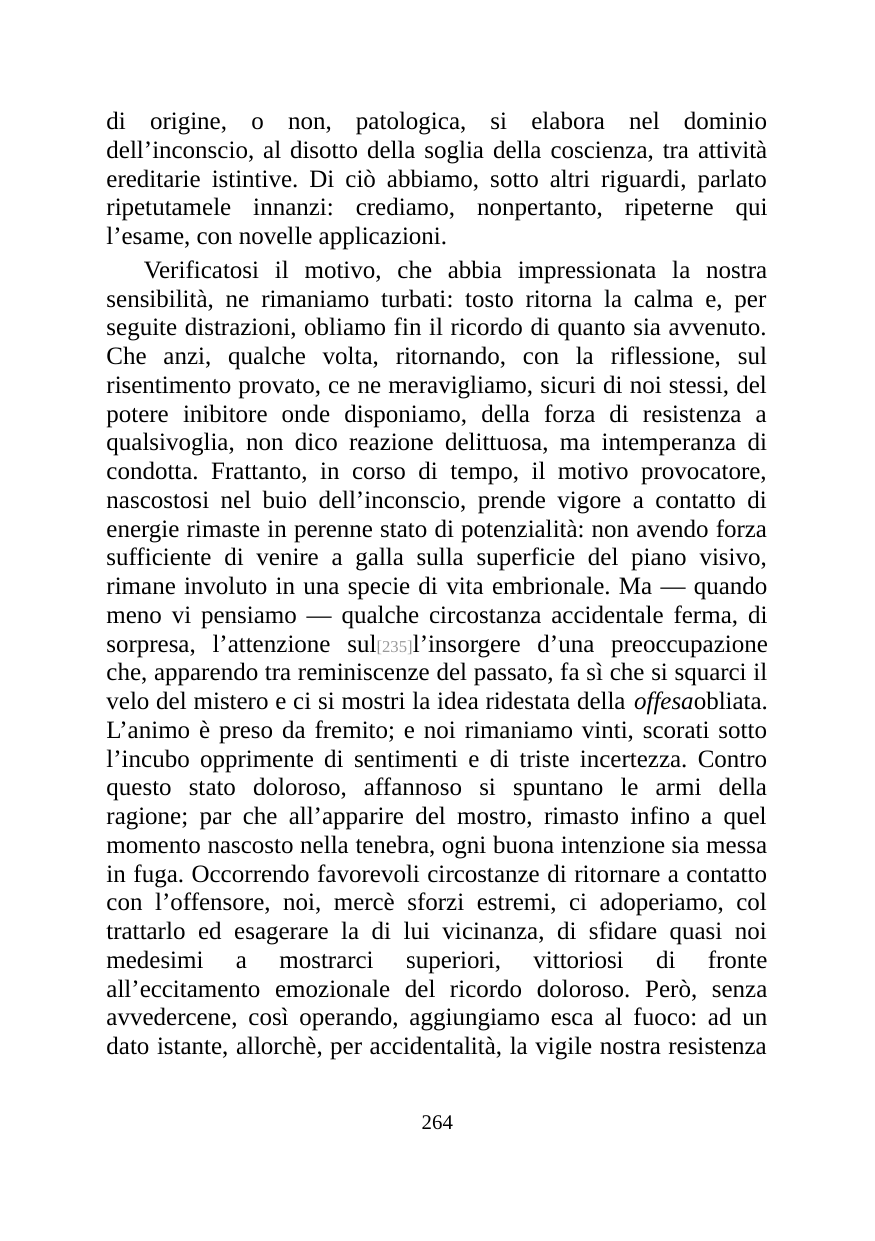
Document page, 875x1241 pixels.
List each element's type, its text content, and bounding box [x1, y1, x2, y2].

text Verificatosi il motivo, che abbia impressionata la nostra sensibilità, ne rimaniamo turbati: tosto ritorna la calma e, per seguite distrazioni, obliamo fin il ricordo di quanto sia avvenuto. Che anzi, qualche volta, ritornando, con la riflessione, sul risentimento provato, ce ne meravigliamo, sicuri di noi stessi, del potere inibitore onde disponiamo, della forza di resistenza a qualsivoglia, non dico reazione delittuosa, ma intemperanza di condotta. Frattanto, in corso di tempo, il motivo provocatore, nascostosi nel buio dell’inconscio, prende vigore a contatto di energie rimaste in perenne stato di potenzialità: non avendo forza sufficiente di venire a galla sulla superficie del piano visivo, rimane involuto in una specie di vita embrionale. Ma ― quando meno vi pensiamo ― qualche circostanza accidentale ferma, di sorpresa, l’attenzione sul[235]l’insorgere d’una preoccupazione che, apparendo tra reminiscenze del passato, fa sì che si squarci il velo del mistero e ci si mostri la idea ridestata della offesaobliata. L’animo è preso da fremito; e noi rimaniamo vinti, scorati sotto l’incubo opprimente di sentimenti e di triste incertezza. Contro questo stato doloroso, affannoso si spuntano le armi della ragione; par che all’apparire del mostro, rimasto infino a quel momento nascosto nella tenebra, ogni buona intenzione sia messa in fuga. Occorrendo favorevoli circostanze di ritornare a contatto con l’offensore, noi, mercè sforzi estremi, ci adoperiamo, col trattarlo ed esagerare la di lui vicinanza, di sfidare quasi noi medesimi a mostrarci superiori, vittoriosi di fronte all’eccitamento emozionale del ricordo doloroso. Però, senza avvedercene, così operando, aggiungiamo esca al fuoco: ad un dato istante, allorchè, per accidentalità, la vigile nostra resistenza [106, 255, 768, 1060]
text di origine, o non, patologica, si elabora nel dominio dell’inconscio, al disotto della soglia della coscienza, tra attività ereditarie istintive. Di ciò abbiamo, sotto altri riguardi, parlato ripetutamele innanzi: crediamo, nonpertanto, ripeterne qui l’esame, con novelle applicazioni. [106, 106, 768, 250]
